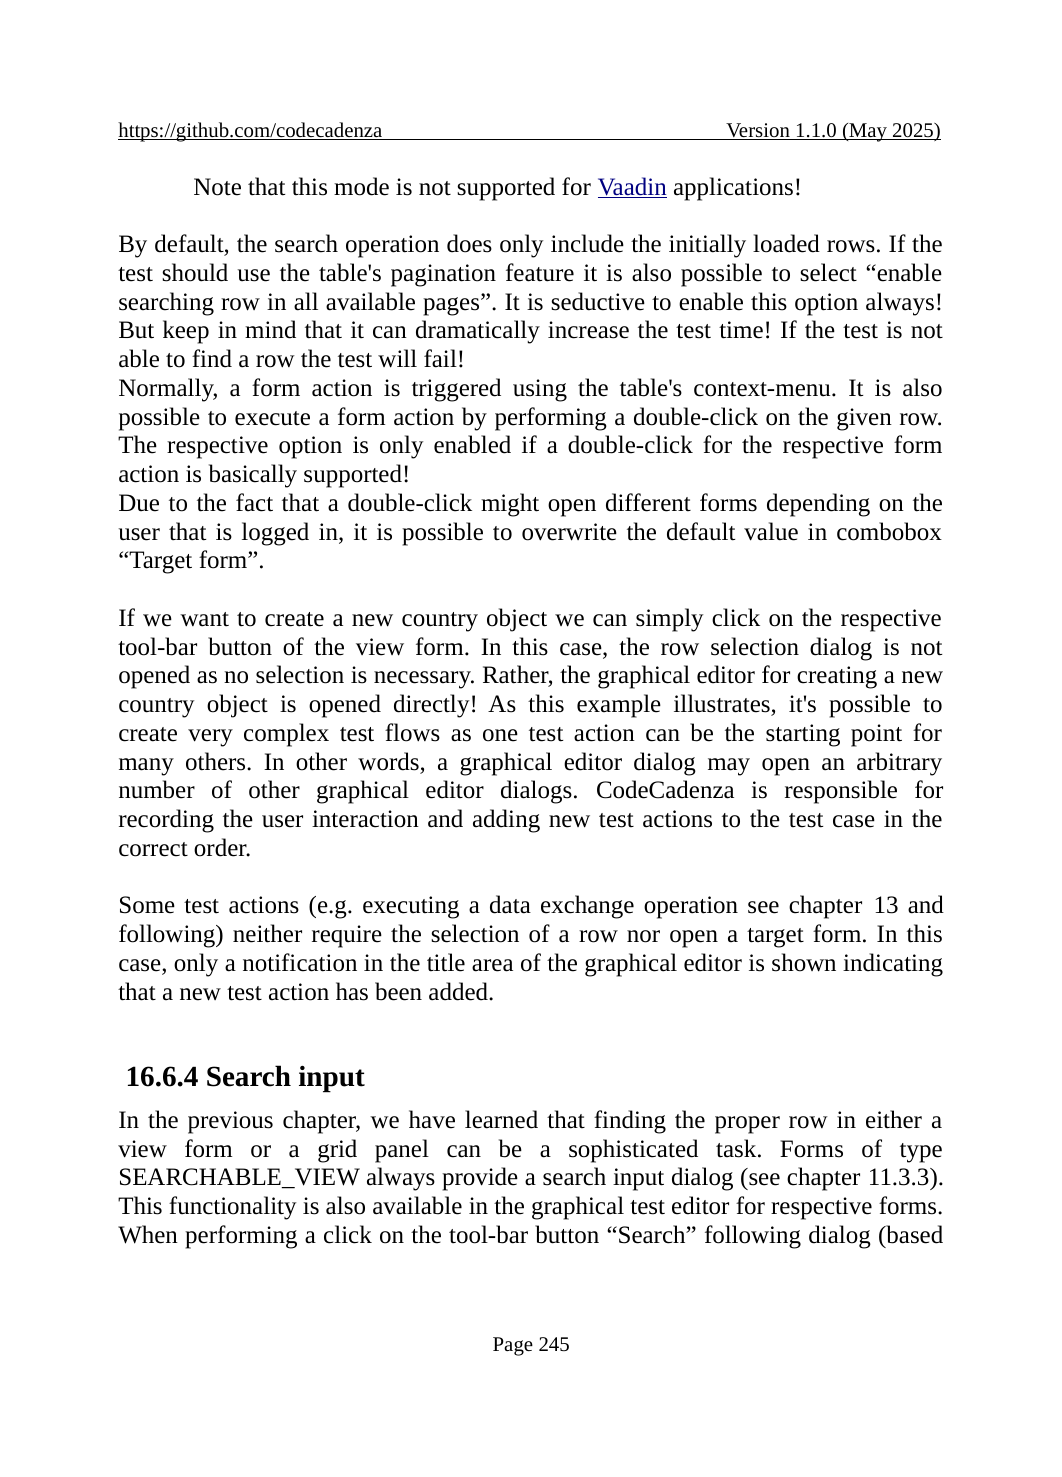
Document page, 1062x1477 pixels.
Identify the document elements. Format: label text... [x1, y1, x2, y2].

text Due to the fact that a double-click might open different forms depending on the user that is logged in, it is possible to overwrite the default value in combobox “Target form”. [118, 488, 944, 574]
subtitle Search input [118, 1059, 944, 1092]
text If we want to create a new country object we can simply click on the respective tool-bar button of the view form. In this case, the row selection dialog is not opened as no selection is necessary. Rather, the graphical editor for creating a new country object is opened directly! As this example illustrates, it's possible to create very complex test flows as one test action can be the starting point for many others. In other words, a graphical editor dialog may open an arbitrary number of other graphical editor dialogs. CodeCadenza is responsible for recording the user interaction and adding new test actions to the test case in the correct order. [118, 603, 944, 862]
text Some test actions (e.g. executing a data exchange operation see chapter 13 and following) neither require the selection of a row nor open a target form. In this case, only a notification in the title area of the graphical editor is shown indicating that a new test action has been added. [118, 890, 944, 1005]
text In the previous chapter, we have learned that finding the proper row in either a view form or a grid panel can be a sophisticated task. Forms of type SEARCHABLE_VIEW always provide a search input dialog (see chapter 11.3.3). This functionality is also available in the graphical test editor for respective forms. When performing a click on the tool-bar button “Search” following dialog (based [118, 1105, 944, 1249]
text Normally, a form action is triggered using the table's context-menu. It is also possible to execute a form action by performing a double-click on the given row. The respective option is only enabled if a double-click for the respective form action is basically supported! [118, 373, 944, 488]
text By default, the search operation does only include the initially loaded rows. If the test should use the table's pagination feature it is also possible to select “enable searching row in all available pages”. It is seductive to enable this option always! But keep in mind that it can dramatically increase the test time! If the test is not able to find a row the test will fail! [118, 229, 944, 373]
list Note that this mode is not supported for Vaadin applications! [156, 172, 944, 200]
